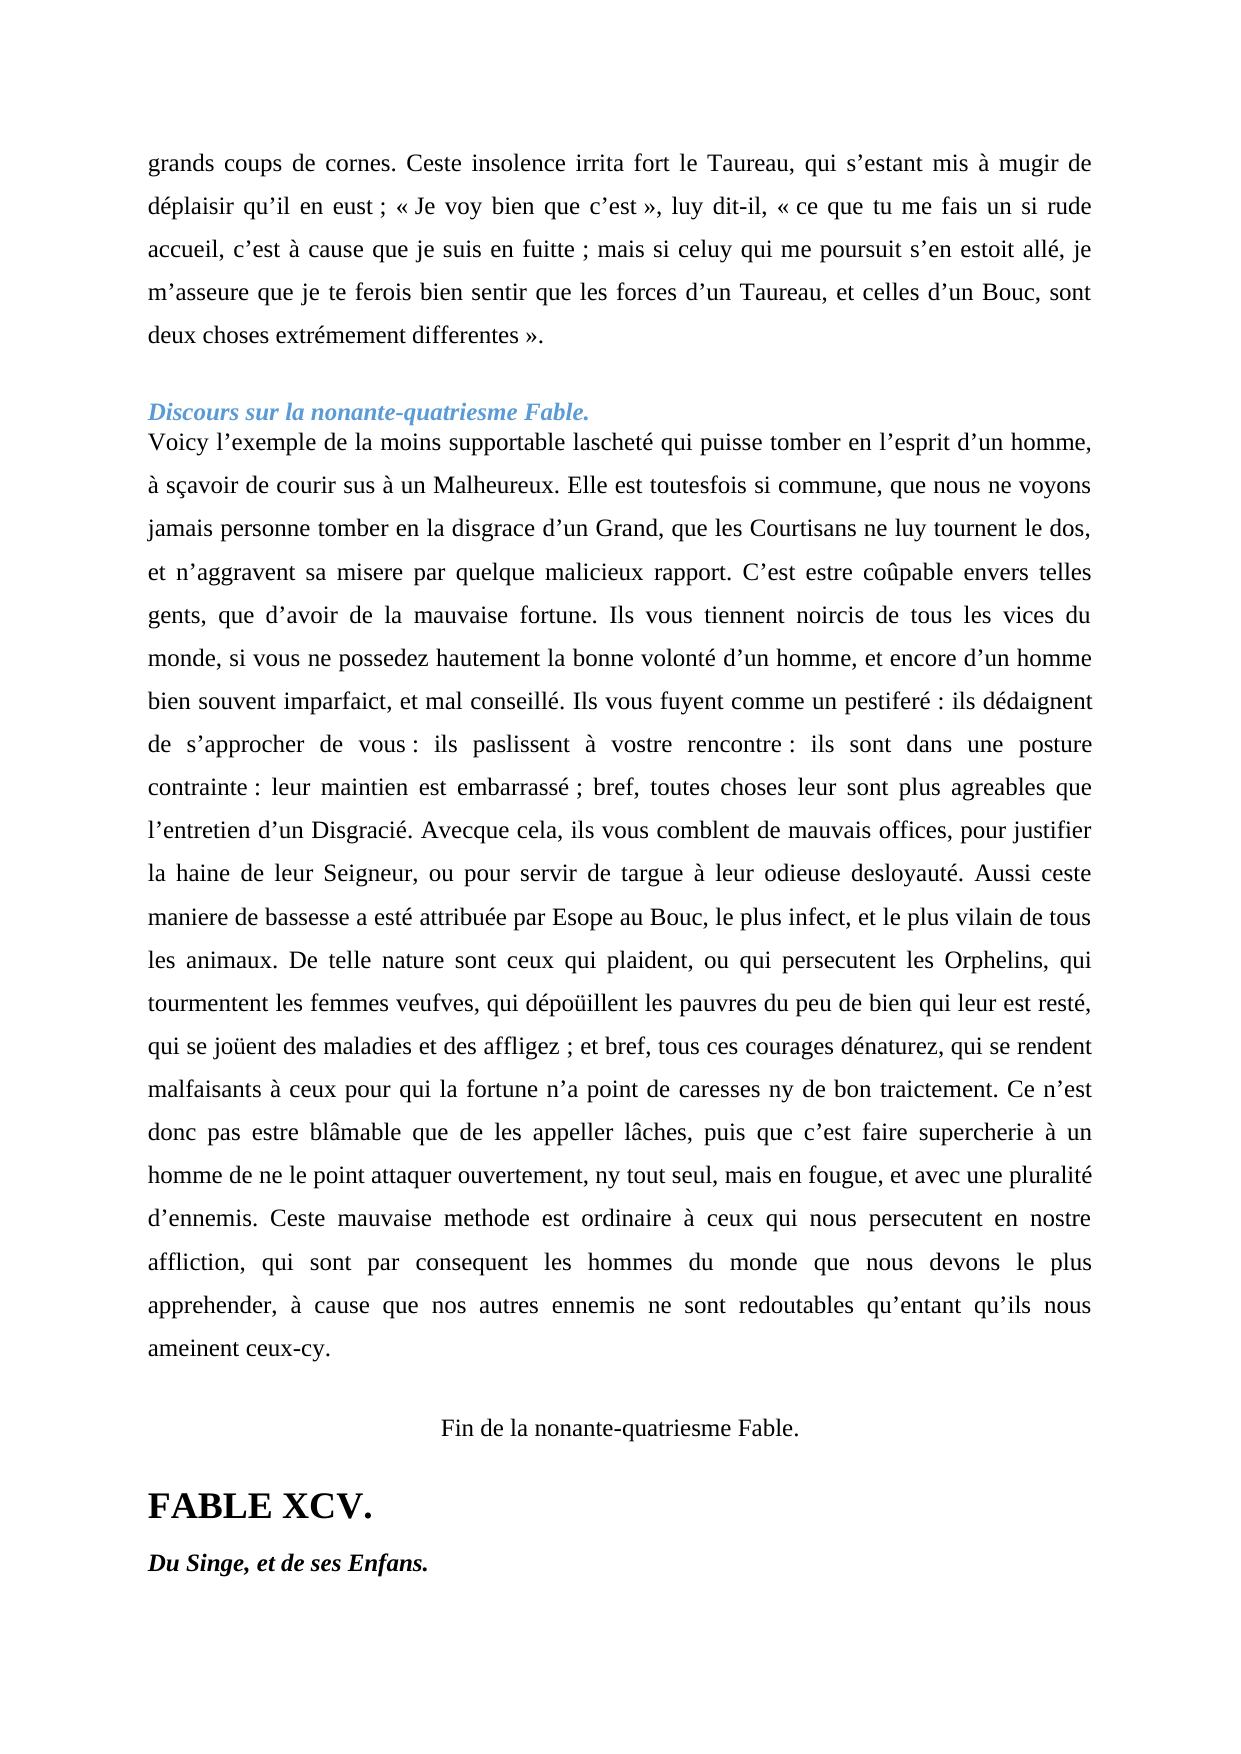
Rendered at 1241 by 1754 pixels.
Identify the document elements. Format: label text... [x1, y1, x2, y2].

text Du Singe, et de ses Enfans. [148, 1548, 1093, 1576]
text grands coups de cornes. Ceste insolence irrita fort le Taureau, qui s’estant mis à mugir de déplaisir qu’il en eust ; « Je voy bien que c’est », luy dit-il, « ce que tu me fais un si rude accueil, c’est à cause que je suis en fuitte ; mais si celuy qui me poursuit s’en estoit allé, je m’asseure que je te ferois bien sentir que les forces d’un Taureau, et celles d’un Bouc, sont deux choses extrémement differentes ». [148, 148, 1093, 349]
subtitle Discours sur la nonante-quatriesme Fable. [148, 397, 1093, 425]
text Fin de la nonante-quatriesme Fable. [148, 1413, 1093, 1442]
text Voicy l’exemple de la moins supportable lascheté qui puisse tomber en l’esprit d’un homme, à sçavoir de courir sus à un Malheureux. Elle est toutesfois si commune, que nous ne voyons jamais personne tomber en la disgrace d’un Grand, que les Courtisans ne luy tournent le dos, et n’aggravent sa misere par quelque malicieux rapport. C’est estre coûpable envers telles gents, que d’avoir de la mauvaise fortune. Ils vous tiennent noircis de tous les vices du monde, si vous ne possedez hautement la bonne volonté d’un homme, et encore d’un homme bien souvent imparfaict, et mal conseillé. Ils vous fuyent comme un pestiferé : ils dédaignent de s’approcher de vous : ils paslissent à vostre rencontre : ils sont dans une posture contrainte : leur maintien est embarrassé ; bref, toutes choses leur sont plus agreables que l’entretien d’un Disgracié. Avecque cela, ils vous comblent de mauvais offices, pour justifier la haine de leur Seigneur, ou pour servir de targue à leur odieuse desloyauté. Aussi ceste maniere de bassesse a esté attribuée par Esope au Bouc, le plus infect, et le plus vilain de tous les animaux. De telle nature sont ceux qui plaident, ou qui persecutent les Orphelins, qui tourmentent les femmes veufves, qui dépoüillent les pauvres du peu de bien qui leur est resté, qui se joüent des maladies et des affligez ; et bref, tous ces courages dénaturez, qui se rendent malfaisants à ceux pour qui la fortune n’a point de caresses ny de bon traictement. Ce n’est donc pas estre blâmable que de les appeller lâches, puis que c’est faire supercherie à un homme de ne le point attaquer ouvertement, ny tout seul, mais en fougue, et avec une pluralité d’ennemis. Ceste mauvaise methode est ordinaire à ceux qui nous persecutent en nostre affliction, qui sont par consequent les hommes du monde que nous devons le plus apprehender, à cause que nos autres ennemis ne sont redoutables qu’entant qu’ils nous ameinent ceux-cy. [148, 427, 1093, 1362]
subtitle FABLE XCV. [148, 1484, 1093, 1527]
